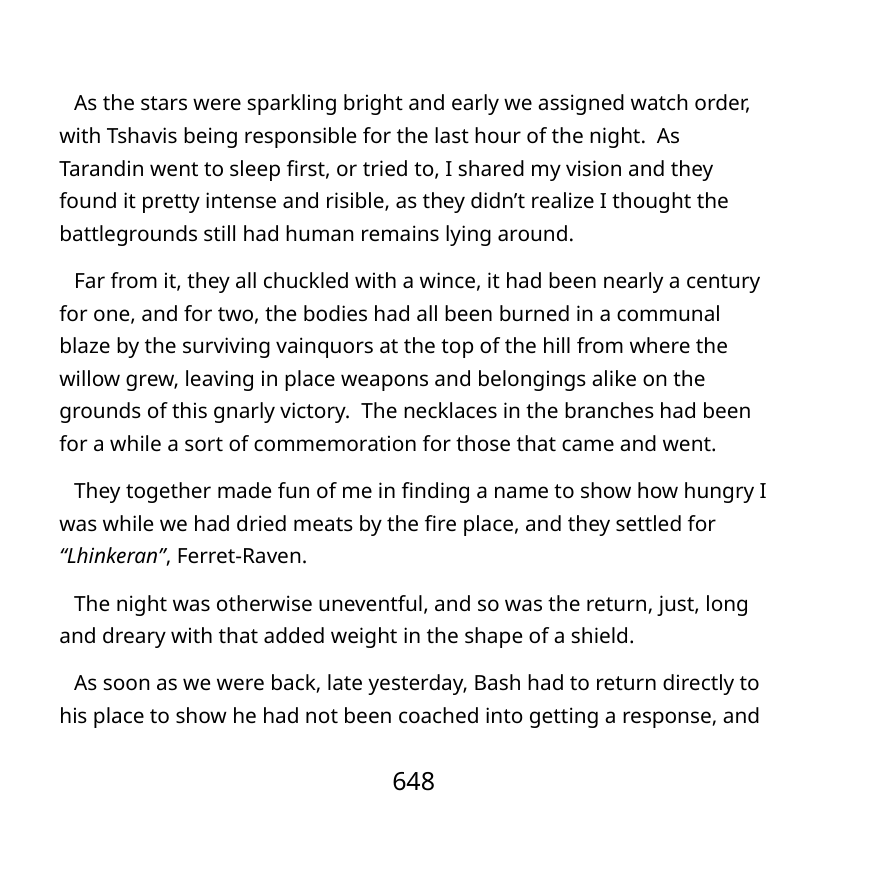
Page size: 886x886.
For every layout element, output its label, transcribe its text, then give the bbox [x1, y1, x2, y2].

text As the stars were sparkling bright and early we assigned watch order, with Tshavis being responsible for the last hour of the night. As Tarandin went to sleep first, or tried to, I shared my vision and they found it pretty intense and risible, as they didn’t realize I thought the battlegrounds still had human remains lying around. [59, 88, 768, 247]
text The night was otherwise uneventful, and so was the return, just, long and dreary with that added weight in the shape of a shield. [59, 589, 768, 650]
text They together made fun of me in finding a name to show how hungry I was while we had dried meats by the fire place, and they settled for “Lhinkeran”, Ferret-Raven. [59, 476, 768, 570]
text Far from it, they all chuckled with a wince, it had been nearly a century for one, and for two, the bodies had all been burned in a communal blaze by the surviving vainquors at the top of the hill from where the willow grew, leaving in place weapons and belongings alike on the grounds of this gnarly victory. The necklaces in the branches had been for a while a sort of commemoration for those that came and went. [59, 266, 768, 458]
text As soon as we were back, late yesterday, Bash had to return directly to his place to show he had not been coached into getting a response, and [59, 668, 768, 729]
